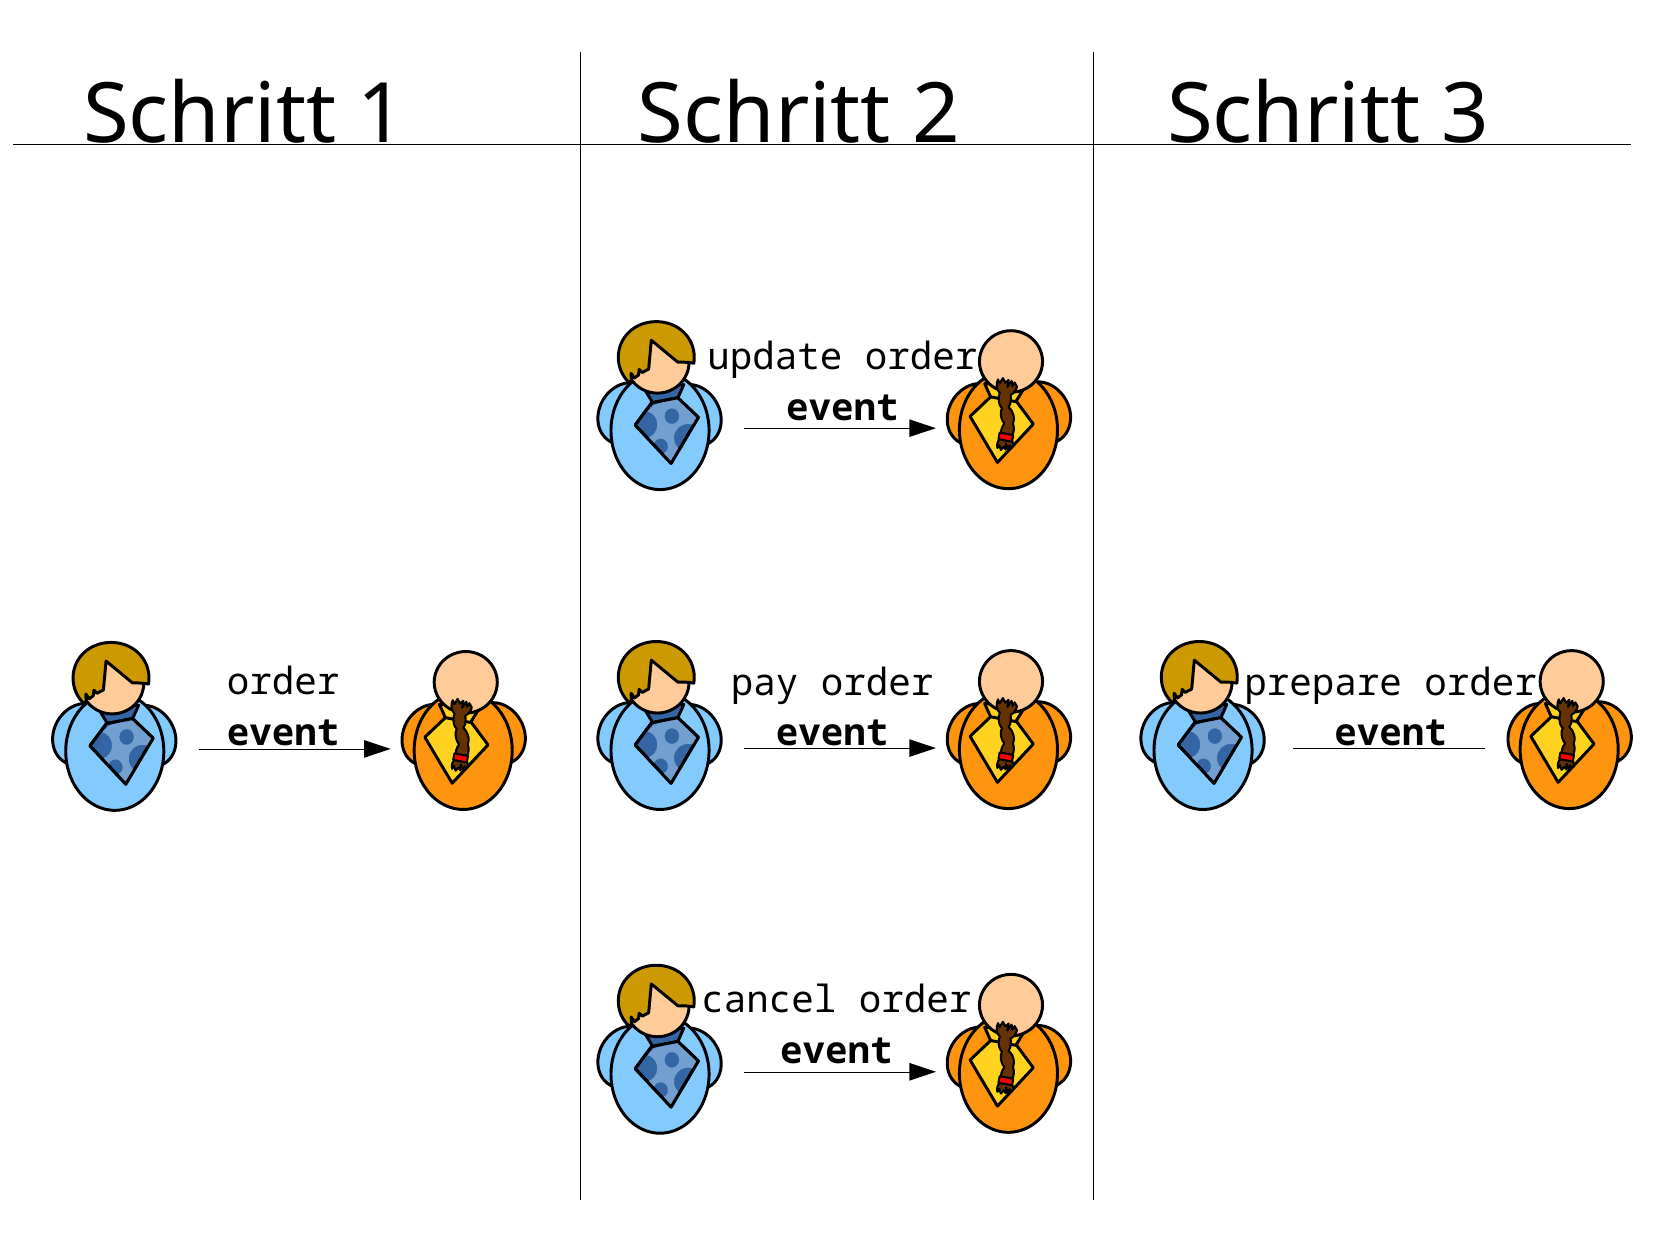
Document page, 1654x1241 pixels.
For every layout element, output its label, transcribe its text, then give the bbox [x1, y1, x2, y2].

text_box [1140, 641, 1263, 810]
text_box [52, 642, 176, 811]
text_box [1181, 720, 1230, 780]
text_box [638, 1044, 691, 1103]
text_box [949, 650, 1071, 809]
text_box [597, 321, 721, 490]
text_box pay order event [716, 647, 949, 751]
text_box prepare order event [1229, 647, 1552, 751]
text_box order event [212, 647, 490, 751]
text_box [638, 400, 692, 460]
text_box [1510, 650, 1632, 809]
text_box Schritt 3 [1152, 46, 1593, 145]
text_box [947, 330, 1071, 489]
text_box Schritt 1 [68, 46, 500, 145]
text_box update order event [692, 321, 993, 425]
text_box Schritt 2 [623, 46, 1068, 145]
text_box [597, 965, 721, 1134]
text_box cancel order event [686, 965, 987, 1069]
text_box [947, 974, 1071, 1133]
text_box [597, 641, 720, 810]
text_box [404, 662, 526, 810]
